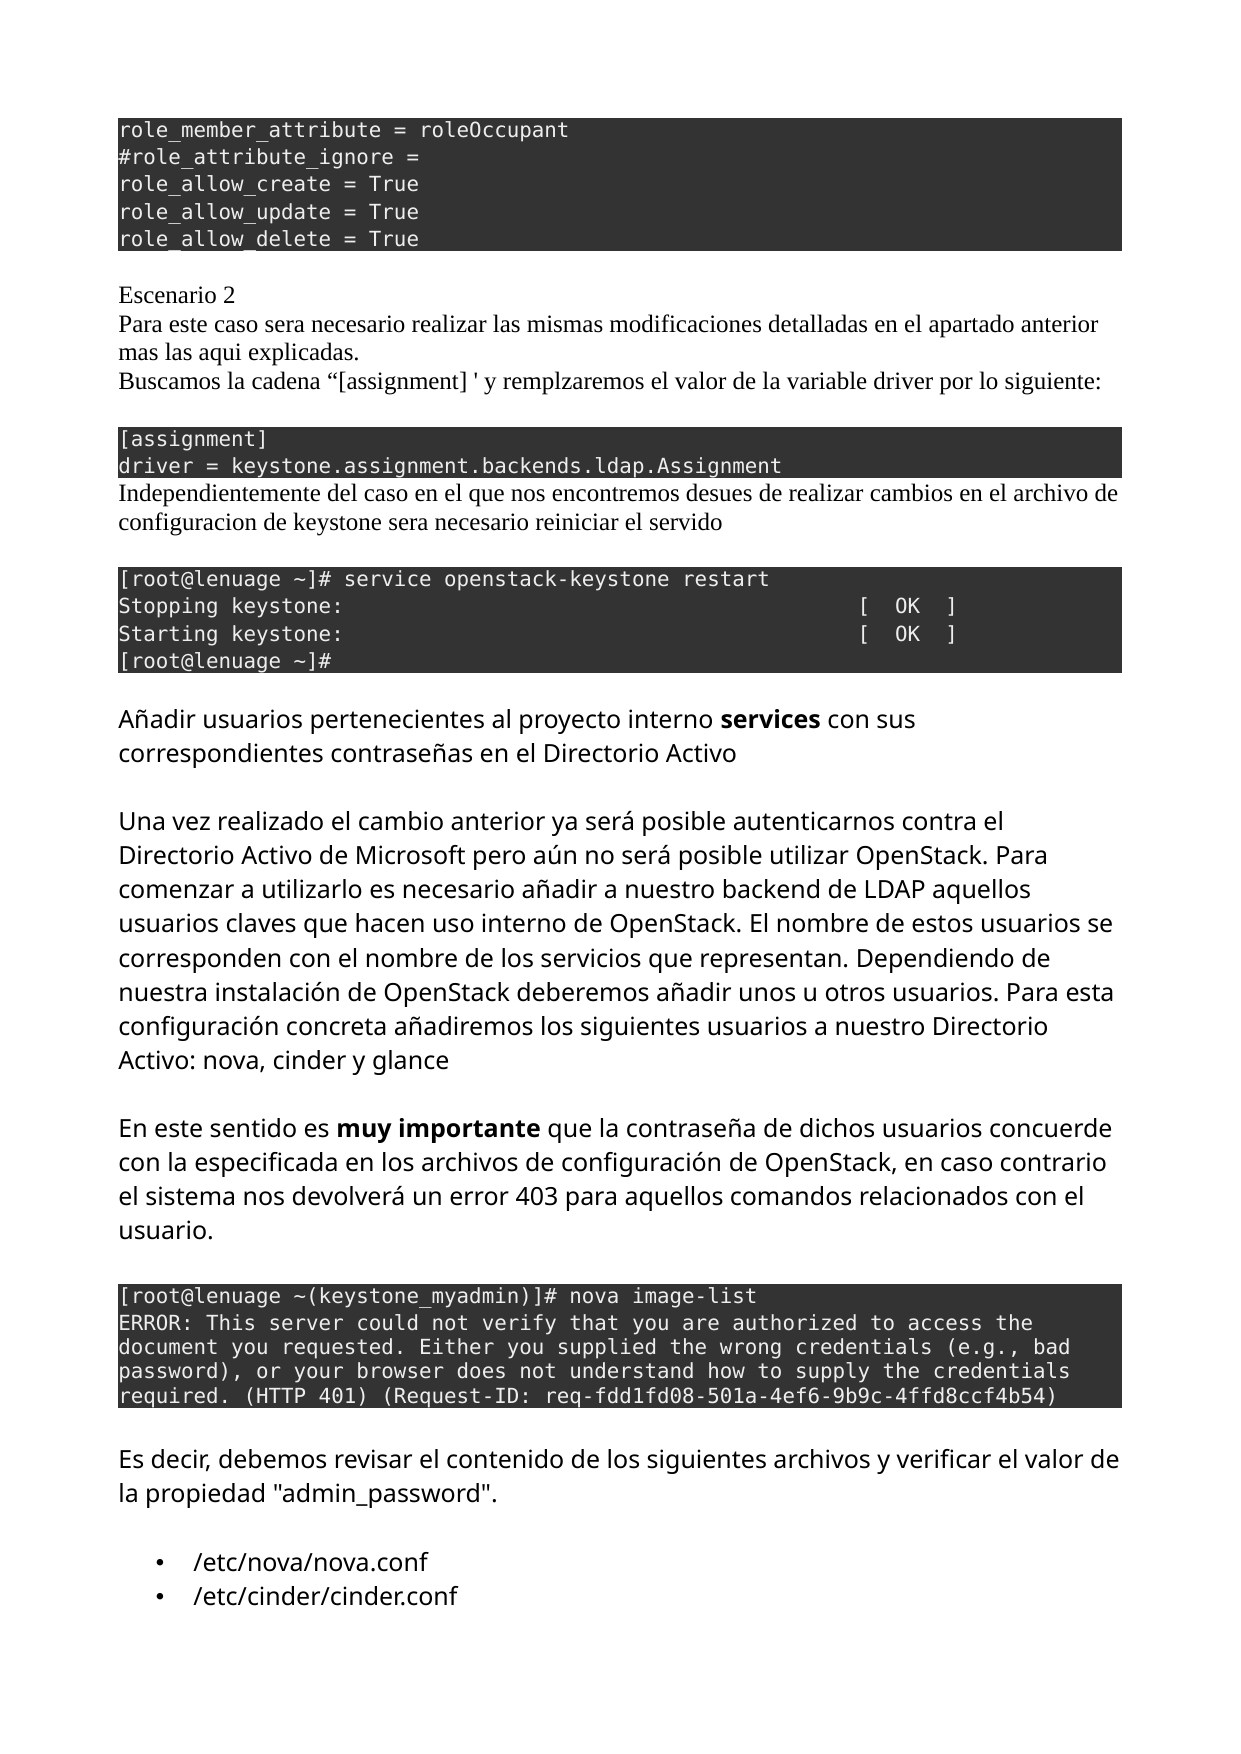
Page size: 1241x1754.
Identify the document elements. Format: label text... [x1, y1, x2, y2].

text ERROR: This server could not verify that you are authorized to access the document you requested. Either you supplied the wrong credentials (e.g., bad password), or your browser does not understand how to supply the credentials required. (HTTP 401) (Request-ID: req-fdd1fd08-501a-4ef6-9b9c-4ffd8ccf4b54) [118, 1311, 1122, 1408]
text role_allow_delete = True [118, 227, 1122, 251]
text Starting keystone: [ OK ] [118, 622, 1122, 646]
text role_member_attribute = roleOccupant [118, 118, 1122, 142]
text Stopping keystone: [ OK ] [118, 594, 1122, 619]
text Es decir, debemos revisar el contenido de los siguientes archivos y verificar el valor de la propiedad "admin_password". [118, 1442, 1122, 1510]
text role_allow_create = True [118, 172, 1122, 197]
text Una vez realizado el cambio anterior ya será posible autenticarnos contra el Directorio Activo de Microsoft pero aún no será posible utilizar OpenStack. Para comenzar a utilizarlo es necesario añadir a nuestro backend de LDAP aquellos usuarios claves que hacen uso interno de OpenStack. El nombre de estos usuarios se corresponden con el nombre de los servicios que representan. Dependiendo de nuestra instalación de OpenStack deberemos añadir unos u otros usuarios. Para esta configuración concreta añadiremos los siguientes usuarios a nuestro Directorio Activo: nova, cinder y glance [118, 804, 1122, 1076]
text [root@lenuage ~]# [118, 649, 1122, 673]
list /etc/cinder/cinder.conf [156, 1578, 1122, 1612]
text driver = keystone.assignment.backends.ldap.Assignment [118, 454, 1122, 478]
text role_allow_update = True [118, 200, 1122, 224]
text Buscamos la cadena “[assignment] ' y remplzaremos el valor de la variable driver por lo siguiente: [118, 366, 1122, 395]
text [root@lenuage ~]# service openstack-keystone restart [118, 567, 1122, 591]
text #role_attribute_ignore = [118, 145, 1122, 169]
text [root@lenuage ~(keystone_myadmin)]# nova image-list [118, 1284, 1122, 1308]
text [assignment] [118, 427, 1122, 451]
text Para este caso sera necesario realizar las mismas modificaciones detalladas en el apartado anterior mas las aqui explicadas. [118, 309, 1122, 366]
list /etc/nova/nova.conf [156, 1544, 1122, 1578]
text Añadir usuarios pertenecientes al proyecto interno services con sus correspondientes contraseñas en el Directorio Activo [118, 702, 1122, 770]
text En este sentido es muy importante que la contraseña de dichos usuarios concuerde con la especificada en los archivos de configuración de OpenStack, en caso contrario el sistema nos devolverá un error 403 para aquellos comandos relacionados con el usuario. [118, 1111, 1122, 1247]
text Independientemente del caso en el que nos encontremos desues de realizar cambios en el archivo de configuracion de keystone sera necesario reiniciar el servido [118, 478, 1122, 536]
text Escenario 2 [118, 280, 1122, 309]
